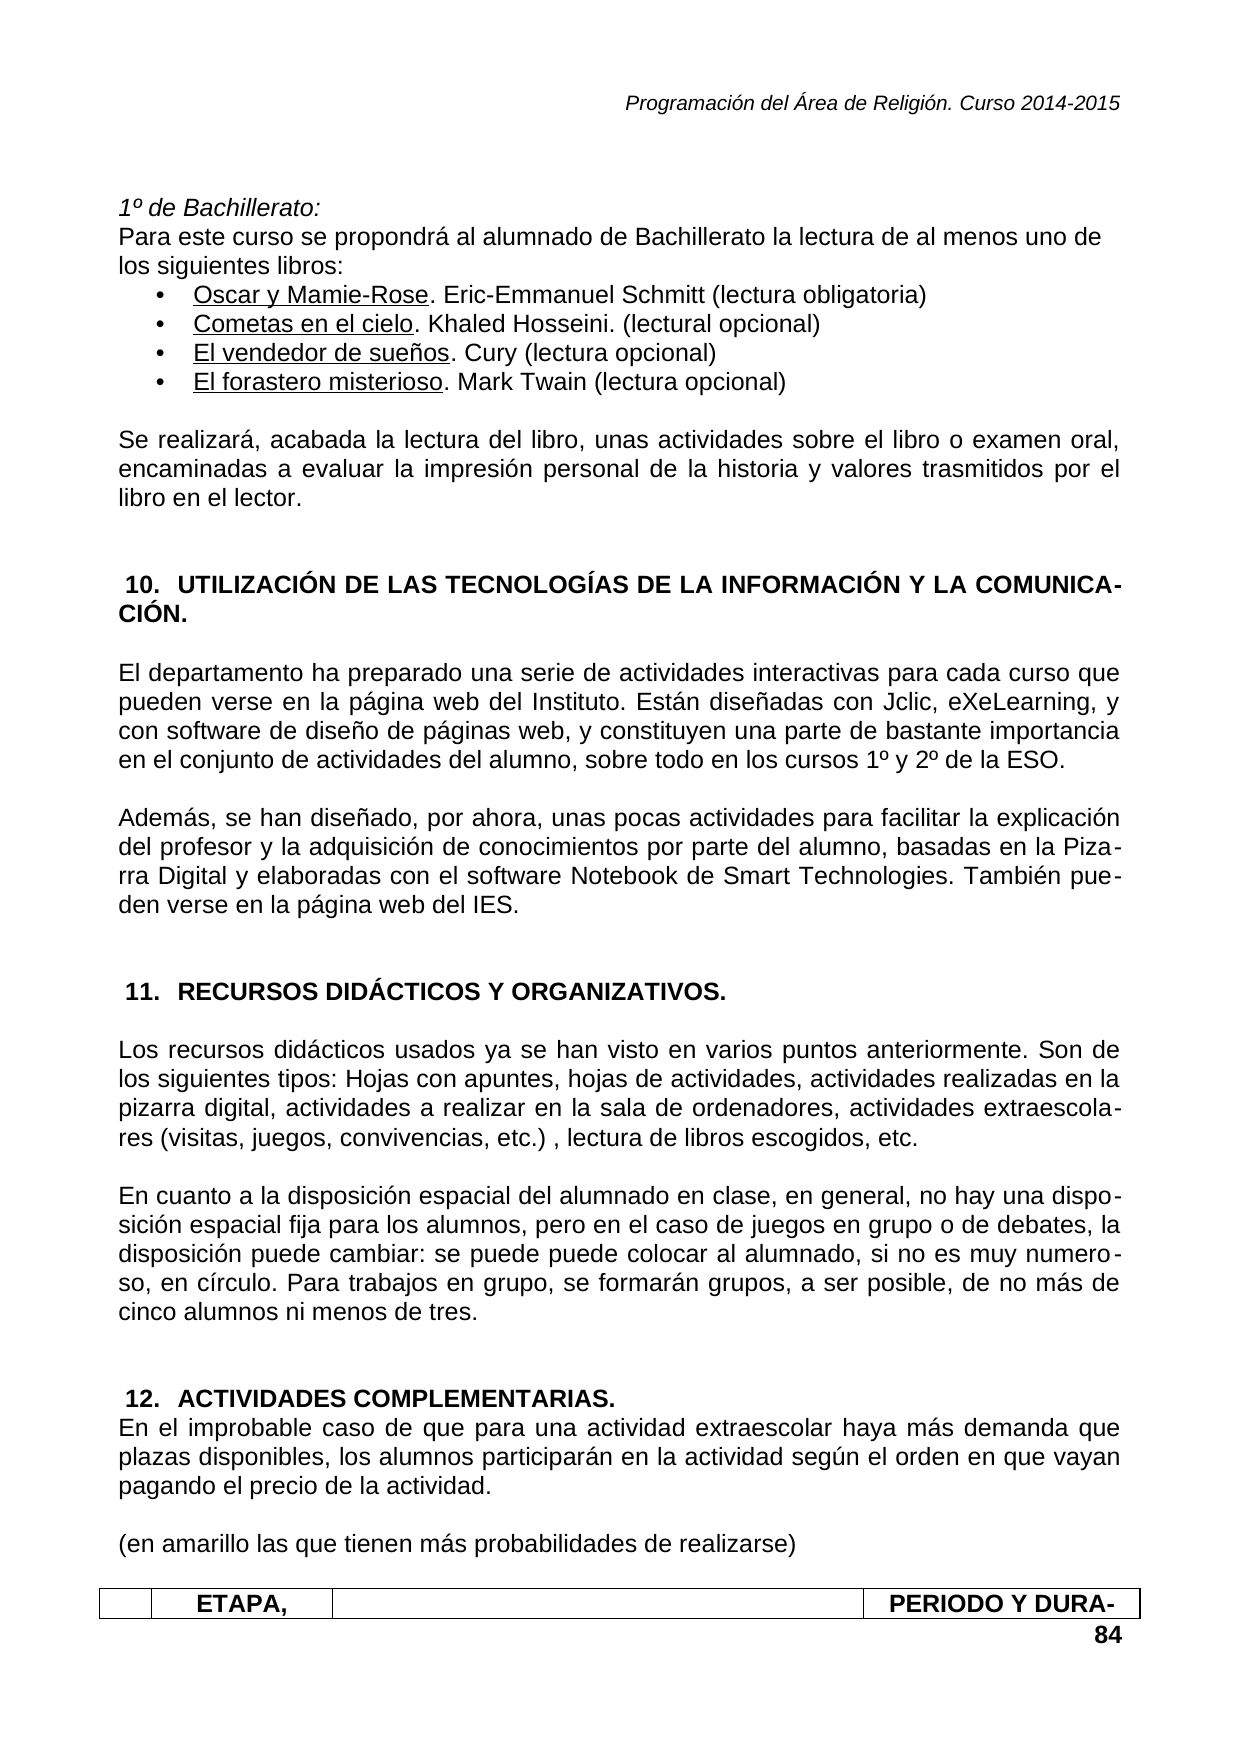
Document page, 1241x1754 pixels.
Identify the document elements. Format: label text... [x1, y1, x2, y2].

list Oscar y Mamie-Rose. Eric-Emmanuel Schmitt (lectura obligatoria) [156, 279, 1122, 309]
text Además, se han diseñado, por ahora, unas pocas actividades para facilitar la explicación del profesor y la adquisición de conocimientos por parte del alumno, basadas en la Piza­rra Digital y elaboradas con el software Notebook de Smart Technologies. También pue­den verse en la página web del IES. [118, 803, 1122, 919]
list ACTIVIDADES COMPLEMENTARIAS. [118, 1384, 1122, 1413]
list Cometas en el cielo. Khaled Hosseini. (lectural opcional) [156, 309, 1122, 338]
table_header PERIODO Y DURA­ [864, 1589, 1139, 1617]
text En cuanto a la disposición espacial del alumnado en clase, en general, no hay una dispo­sición espacial fija para los alumnos, pero en el caso de juegos en grupo o de debates, la disposición puede cambiar: se puede puede colocar al alumnado, si no es muy numero­so, en círculo. Para trabajos en grupo, se formarán grupos, a ser posible, de no más de cinco alumnos ni menos de tres. [118, 1181, 1122, 1326]
list El forastero misterioso. Mark Twain (lectura opcional) [156, 367, 1122, 396]
list 1º de Bachillerato: [118, 192, 1122, 221]
text Se realizará, acabada la lectura del libro, unas actividades sobre el libro o examen oral, encaminadas a evaluar la impresión personal de la historia y valores trasmitidos por el libro en el lector. [118, 425, 1122, 512]
table_header ETAPA, [152, 1589, 332, 1617]
text En el improbable caso de que para una actividad extraescolar haya más demanda que plazas disponibles, los alumnos participarán en la actividad según el orden en que vayan pagando el precio de la actividad. [118, 1413, 1122, 1500]
text Para este curso se propondrá al alumnado de Bachillerato la lectura de al menos uno de los siguientes libros: [118, 221, 1122, 279]
table_header [333, 1589, 863, 1617]
text Los recursos didácticos usados ya se han visto en varios puntos anteriormente. Son de los siguientes tipos: Hojas con apuntes, hojas de actividades, actividades realizadas en la pizarra digital, actividades a realizar en la sala de ordenadores, actividades extraescola­res (visitas, juegos, convivencias, etc.) , lectura de libros escogidos, etc. [118, 1035, 1122, 1151]
list El vendedor de sueños. Cury (lectura opcional) [156, 338, 1122, 367]
list RECURSOS DIDÁCTICOS Y ORGANIZATIVOS. [118, 977, 1122, 1006]
text (en amarillo las que tienen más probabilidades de realizarse) [118, 1529, 1122, 1558]
text El departamento ha preparado una serie de actividades interactivas para cada curso que pueden verse en la página web del Instituto. Están diseñadas con Jclic, eXeLearning, y con software de diseño de páginas web, y constituyen una parte de bastante importancia en el conjunto de actividades del alumno, sobre todo en los cursos 1º y 2º de la ESO. [118, 657, 1122, 774]
table_header [100, 1589, 151, 1617]
list UTILIZACIÓN DE LAS TECNOLOGÍAS DE LA INFORMACIÓN Y LA COMUNICA­CIÓN. [118, 570, 1122, 628]
